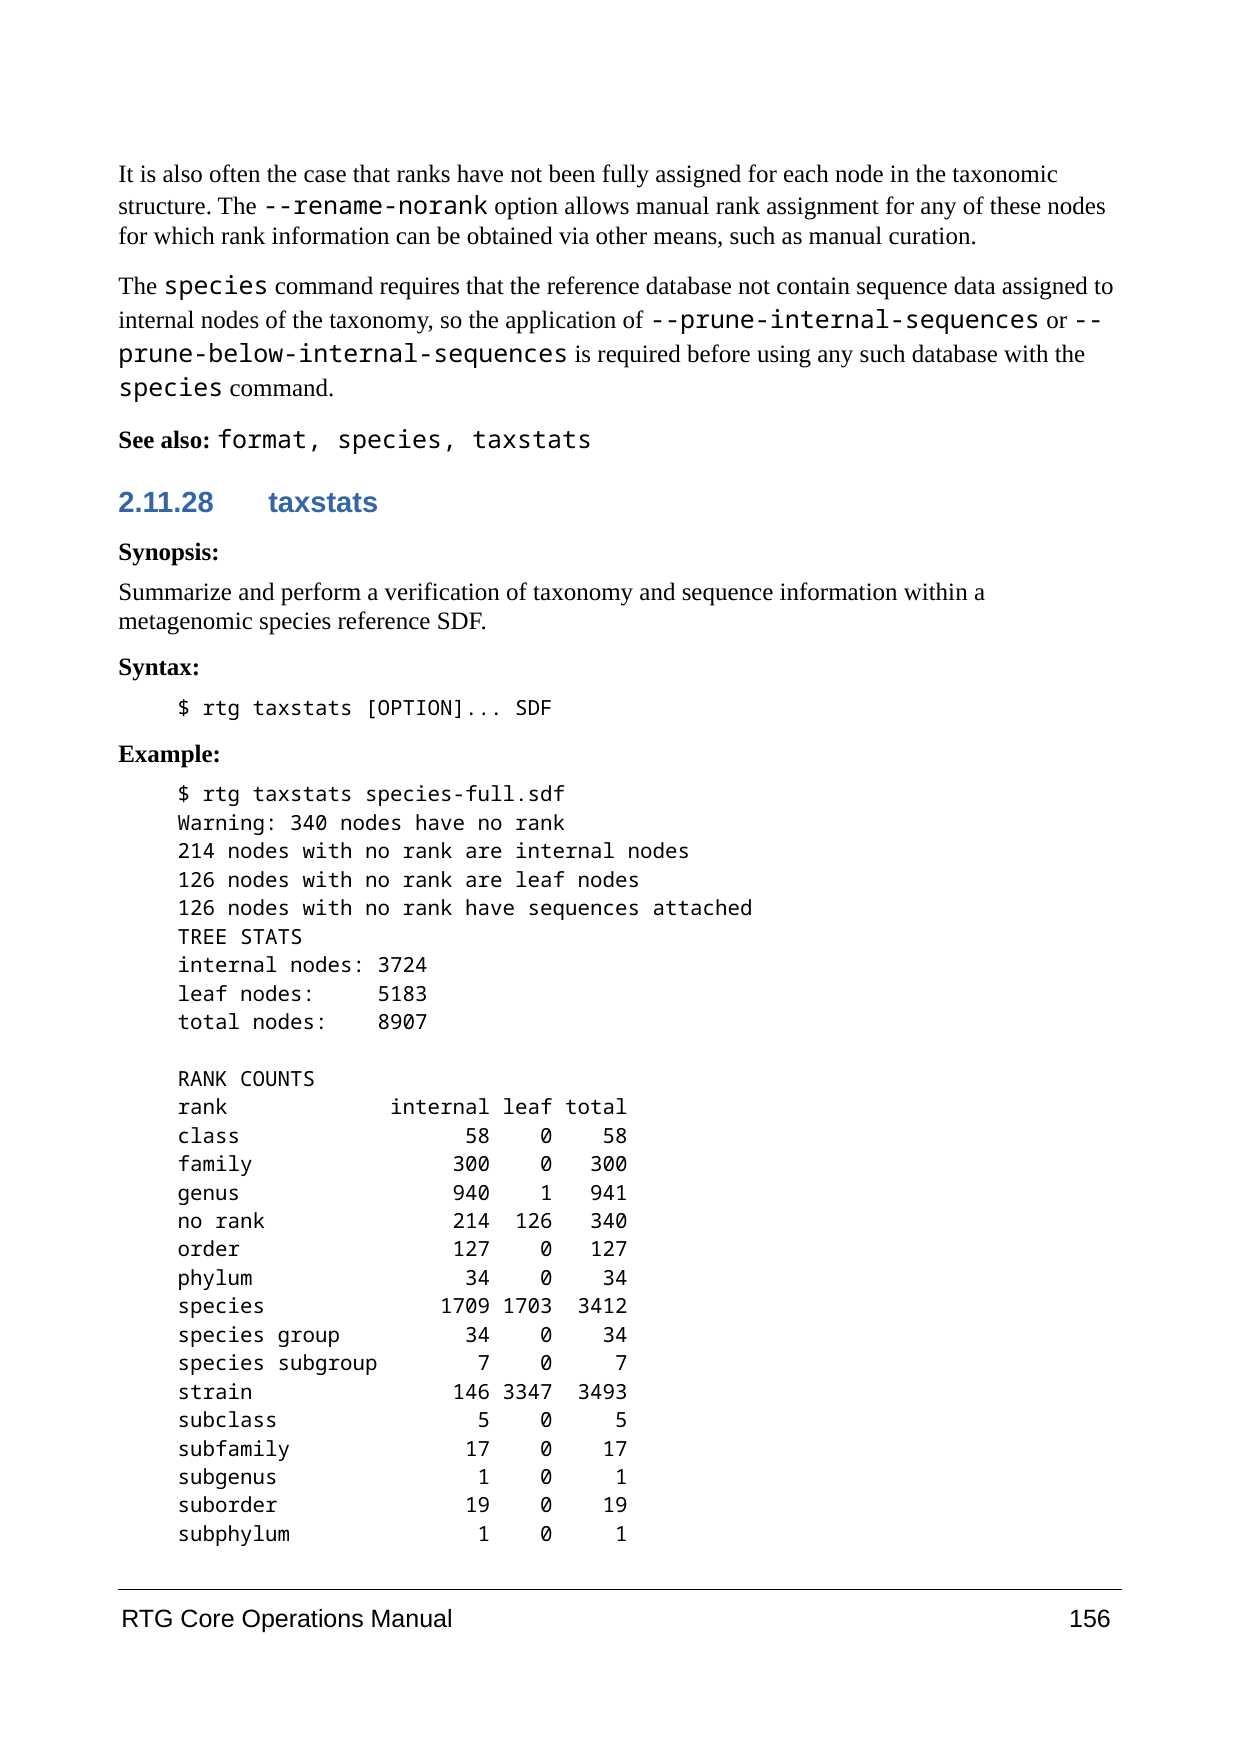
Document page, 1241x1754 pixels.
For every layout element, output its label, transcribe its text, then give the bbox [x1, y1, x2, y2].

text 126 nodes with no rank have sequences attached [177, 893, 1122, 922]
text strain 146 3347 3493 [177, 1377, 1122, 1405]
text 214 nodes with no rank are internal nodes [177, 836, 1122, 865]
text It is also often the case that ranks have not been fully assigned for each node in the taxonomic structure. The --rename-norank option allows manual rank assignment for any of these nodes for which rank information can be obtained via other means, such as manual curation. [118, 159, 1122, 250]
text subfamily 17 0 17 [177, 1434, 1122, 1462]
text rank internal leaf total [177, 1092, 1122, 1121]
text internal nodes: 3724 [177, 950, 1122, 979]
text family 300 0 300 [177, 1149, 1122, 1178]
text order 127 0 127 [177, 1234, 1122, 1263]
text TREE STATS [177, 922, 1122, 950]
text no rank 214 126 340 [177, 1206, 1122, 1234]
text suborder 19 0 19 [177, 1491, 1122, 1519]
subtitle Synopsis: [118, 537, 1122, 565]
text leaf nodes: 5183 [177, 979, 1122, 1007]
text Warning: 340 nodes have no rank [177, 808, 1122, 836]
text RANK COUNTS [177, 1064, 1122, 1092]
text genus 940 1 941 [177, 1178, 1122, 1206]
subtitle Example: [118, 739, 1122, 768]
subtitle taxstats [118, 485, 1122, 519]
text $ rtg taxstats species-full.sdf [177, 779, 1122, 808]
text phylum 34 0 34 [177, 1263, 1122, 1291]
text See also: format, species, taxstats [118, 422, 1122, 456]
text species subgroup 7 0 7 [177, 1348, 1122, 1377]
text Summarize and perform a verification of taxonomy and sequence information within a metagenomic species reference SDF. [118, 577, 1122, 635]
text class 58 0 58 [177, 1121, 1122, 1149]
text species group 34 0 34 [177, 1320, 1122, 1348]
text subgenus 1 0 1 [177, 1462, 1122, 1491]
text total nodes: 8907 [177, 1007, 1122, 1036]
text subclass 5 0 5 [177, 1405, 1122, 1434]
text subphylum 1 0 1 [177, 1519, 1122, 1547]
text $ rtg taxstats [OPTION]... SDF [177, 693, 1122, 721]
text The species command requires that the reference database not contain sequence data assigned to internal nodes of the taxonomy, so the application of --prune-internal-sequences or --prune-below-internal-sequences is required before using any such database with the species command. [118, 268, 1122, 404]
subtitle Syntax: [118, 652, 1122, 681]
text 126 nodes with no rank are leaf nodes [177, 865, 1122, 893]
text species 1709 1703 3412 [177, 1291, 1122, 1320]
